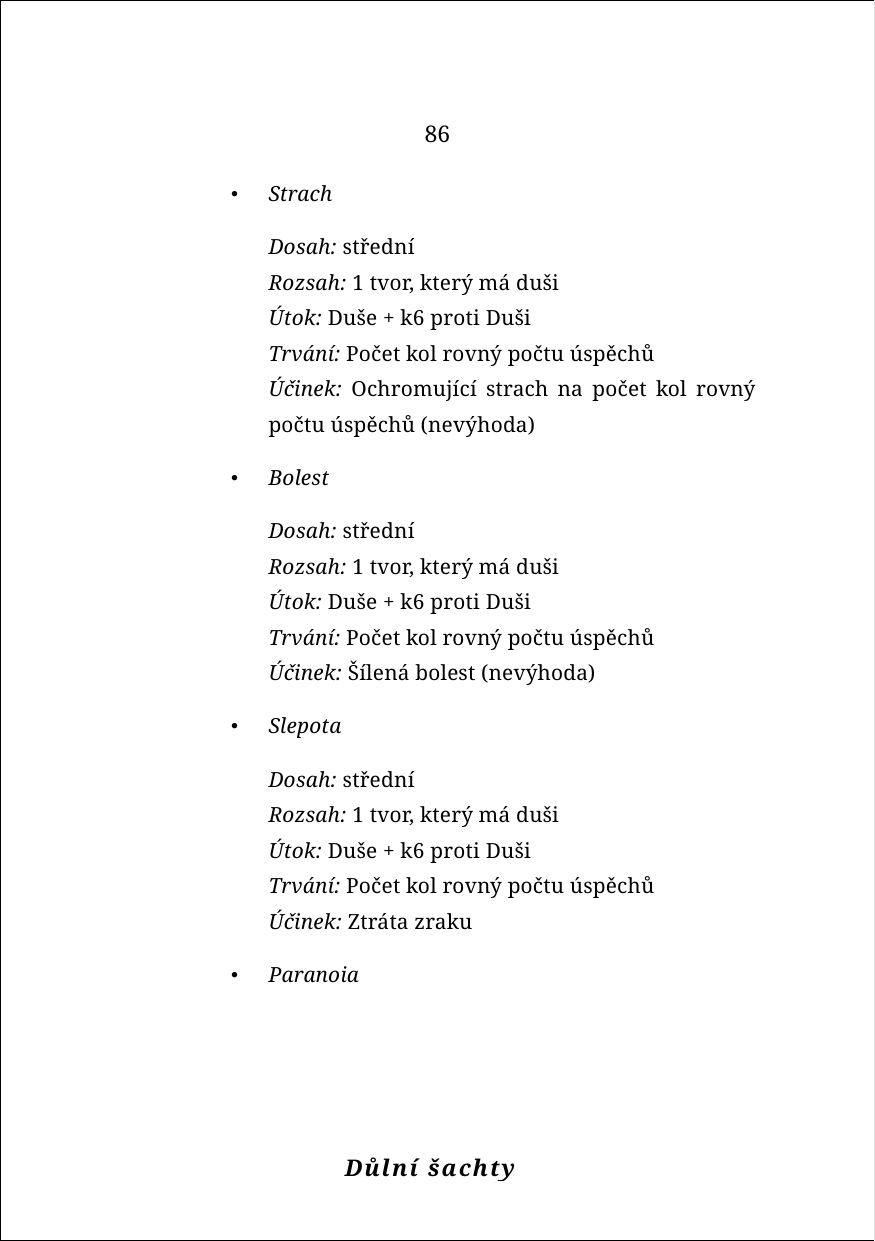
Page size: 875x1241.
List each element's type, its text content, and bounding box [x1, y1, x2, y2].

list Dosah: střední Rozsah: 1 tvor, který má duši Útok: Duše + k6 proti Duši Trvání: Počet kol rovný počtu úspěchů Účinek: Ztráta zraku [231, 765, 756, 935]
list Strach [231, 179, 756, 207]
list Slepota [231, 712, 756, 740]
list Dosah: střední Rozsah: 1 tvor, který má duši Útok: Duše + k6 proti Duši Trvání: Počet kol rovný počtu úspěchů Účinek: Ochromující strach na počet kol rovný počtu úspěchů (nevýhoda) [231, 232, 756, 438]
list Bolest [231, 463, 756, 491]
list Paranoia [231, 960, 756, 988]
list Dosah: střední Rozsah: 1 tvor, který má duši Útok: Duše + k6 proti Duši Trvání: Počet kol rovný počtu úspěchů Účinek: Šílená bolest (nevýhoda) [231, 516, 756, 687]
